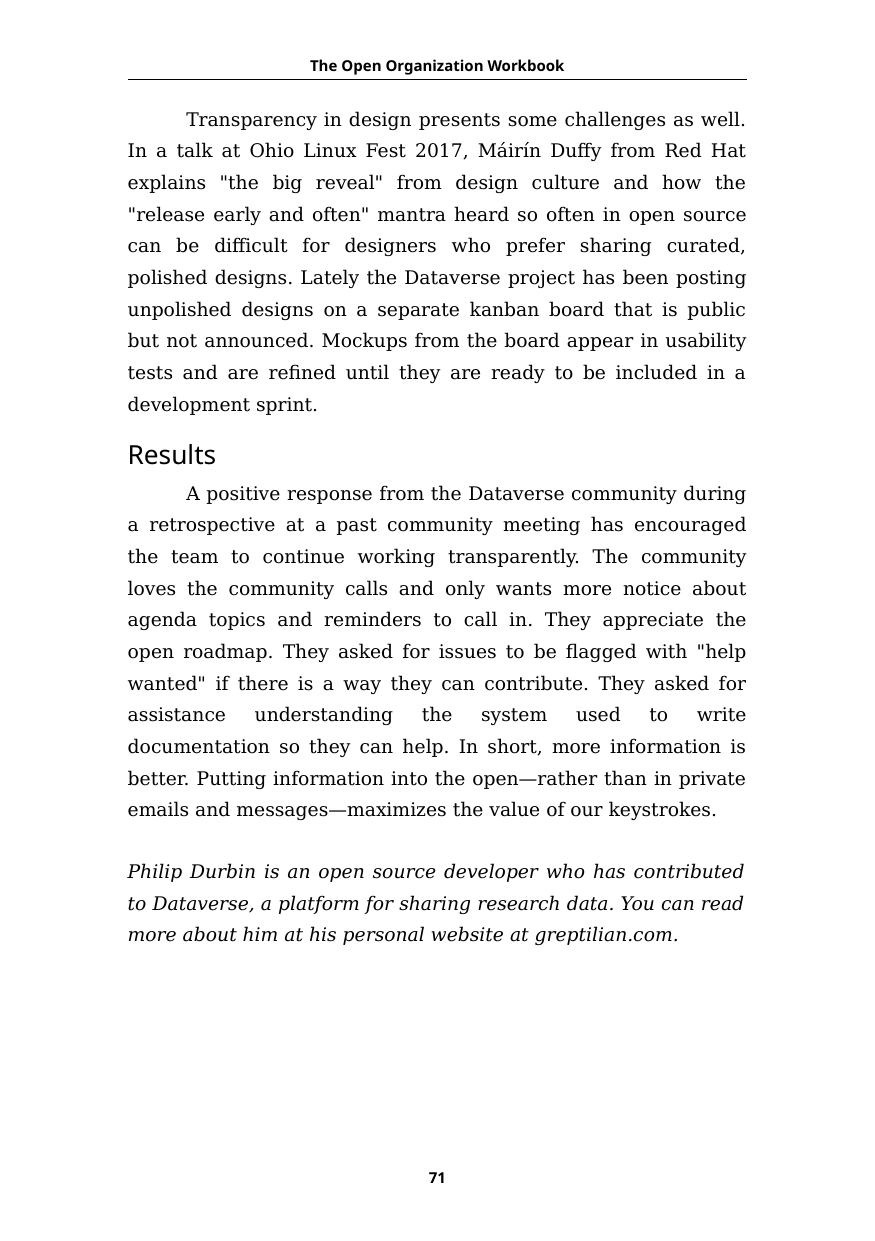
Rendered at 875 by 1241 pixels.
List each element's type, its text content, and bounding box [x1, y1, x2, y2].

text Philip Durbin is an open source developer who has contributed to Dataverse, a platform for sharing research data. You can read more about him at his personal website at greptilian.com. [127, 861, 747, 946]
subtitle Results [127, 440, 747, 470]
text A positive response from the Dataverse community during a retrospective at a past community meeting has encouraged the team to continue working transparently. The community loves the community calls and only wants more notice about agenda topics and reminders to call in. They appreciate the open roadmap. They asked for issues to be flagged with "help wanted" if there is a way they can contribute. They asked for assistance understanding the system used to write documentation so they can help. In short, more information is better. Putting information into the open—rather than in private emails and messages—maximizes the value of our keystrokes. [127, 483, 747, 821]
text Transparency in design presents some challenges as well. In a talk at Ohio Linux Fest 2017, Máirín Duffy from Red Hat explains "the big reveal" from design culture and how the "release early and often" mantra heard so often in open source can be difficult for designers who prefer sharing curated, polished designs. Lately the Dataverse project has been posting unpolished designs on a separate kanban board that is public but not announced. Mockups from the board appear in usability tests and are refined until they are ready to be included in a development sprint. [127, 109, 747, 416]
